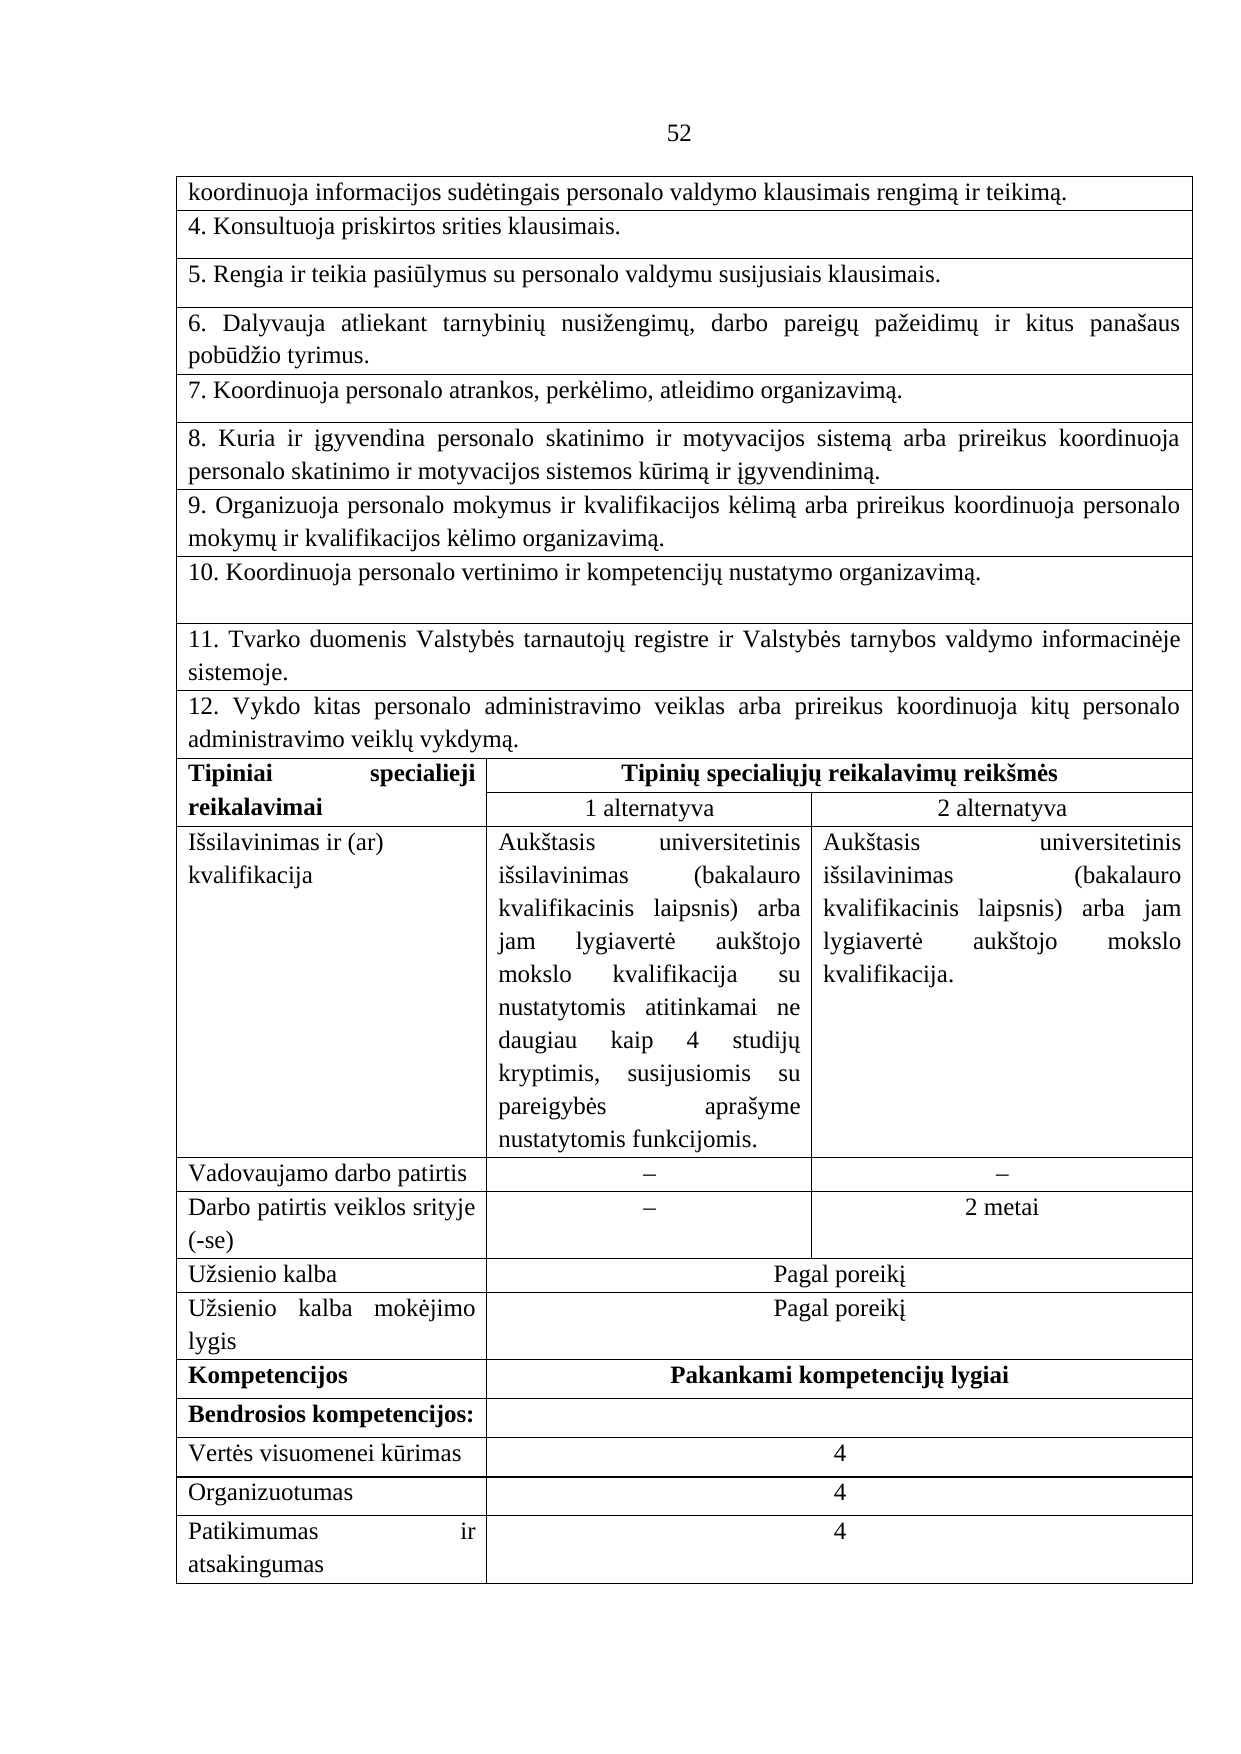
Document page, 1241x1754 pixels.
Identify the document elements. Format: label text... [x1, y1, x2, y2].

table_cell 2 metai [812, 1192, 1192, 1258]
table_cell 11. Tvarko duomenis Valstybės tarnautojų registre ir Valstybės tarnybos valdymo informacinėje sistemoje. [177, 624, 1192, 690]
table_cell – [487, 1192, 811, 1258]
table_cell 1 alternatyva [487, 793, 811, 826]
table_cell 4 [487, 1438, 1192, 1476]
table_cell 9. Organizuoja personalo mokymus ir kvalifikacijos kėlimą arba prireikus koordinuoja personalo mokymų ir kvalifikacijos kėlimo organizavimą. [177, 490, 1192, 556]
table_cell [487, 1399, 1192, 1437]
table_cell 10. Koordinuoja personalo vertinimo ir kompetencijų nustatymo organizavimą. [177, 557, 1192, 623]
table_cell Pagal poreikį [487, 1259, 1192, 1292]
table_cell Organizuotumas [177, 1478, 486, 1515]
table_cell 2 alternatyva [812, 793, 1192, 826]
table_cell 6. Dalyvauja atliekant tarnybinių nusižengimų, darbo pareigų pažeidimų ir kitus panašaus pobūdžio tyrimus. [177, 308, 1192, 374]
table_cell Kompetencijos [177, 1360, 486, 1398]
table_cell Vadovaujamo darbo patirtis [177, 1158, 486, 1191]
table_cell Pagal poreikį [487, 1293, 1192, 1359]
table_cell 4 [487, 1478, 1192, 1515]
table_cell Išsilavinimas ir (ar) kvalifikacija [177, 827, 486, 1157]
table_cell 5. Rengia ir teikia pasiūlymus su personalo valdymu susijusiais klausimais. [177, 259, 1192, 307]
table_cell Vertės visuomenei kūrimas [177, 1438, 486, 1476]
table_cell – [487, 1158, 811, 1191]
table_cell Aukštasis universitetinis išsilavinimas (bakalauro kvalifikacinis laipsnis) arba jam lygiavertė aukštojo mokslo kvalifikacija su nustatytomis atitinkamai ne daugiau kaip 4 studijų kryptimis, susijusiomis su pareigybės aprašyme nustatytomis funkcijomis. [487, 827, 811, 1157]
table_cell 8. Kuria ir įgyvendina personalo skatinimo ir motyvacijos sistemą arba prireikus koordinuoja personalo skatinimo ir motyvacijos sistemos kūrimą ir įgyvendinimą. [177, 423, 1192, 489]
table_cell Aukštasis universitetinis išsilavinimas (bakalauro kvalifikacinis laipsnis) arba jam lygiavertė aukštojo mokslo kvalifikacija. [812, 827, 1192, 1157]
table_cell Pakankami kompetencijų lygiai [487, 1360, 1192, 1398]
table_cell 4. Konsultuoja priskirtos srities klausimais. [177, 211, 1192, 258]
table_cell – [812, 1158, 1192, 1191]
table_cell 12. Vykdo kitas personalo administravimo veiklas arba prireikus koordinuoja kitų personalo administravimo veiklų vykdymą. [177, 691, 1192, 757]
table_cell Tipiniai specialieji reikalavimai [177, 759, 486, 826]
table_cell Užsienio kalba mokėjimo lygis [177, 1293, 486, 1359]
table_cell koordinuoja informacijos sudėtingais personalo valdymo klausimais rengimą ir teikimą. [177, 177, 1192, 210]
table_cell 4 [487, 1516, 1192, 1582]
table_cell Tipinių specialiųjų reikalavimų reikšmės [487, 759, 1192, 792]
table_cell Užsienio kalba [177, 1259, 486, 1292]
table_cell Bendrosios kompetencijos: [177, 1399, 486, 1437]
table_cell 7. Koordinuoja personalo atrankos, perkėlimo, atleidimo organizavimą. [177, 375, 1192, 422]
table_cell Darbo patirtis veiklos srityje (-se) [177, 1192, 486, 1258]
table_cell Patikimumas ir atsakingumas [177, 1516, 486, 1582]
